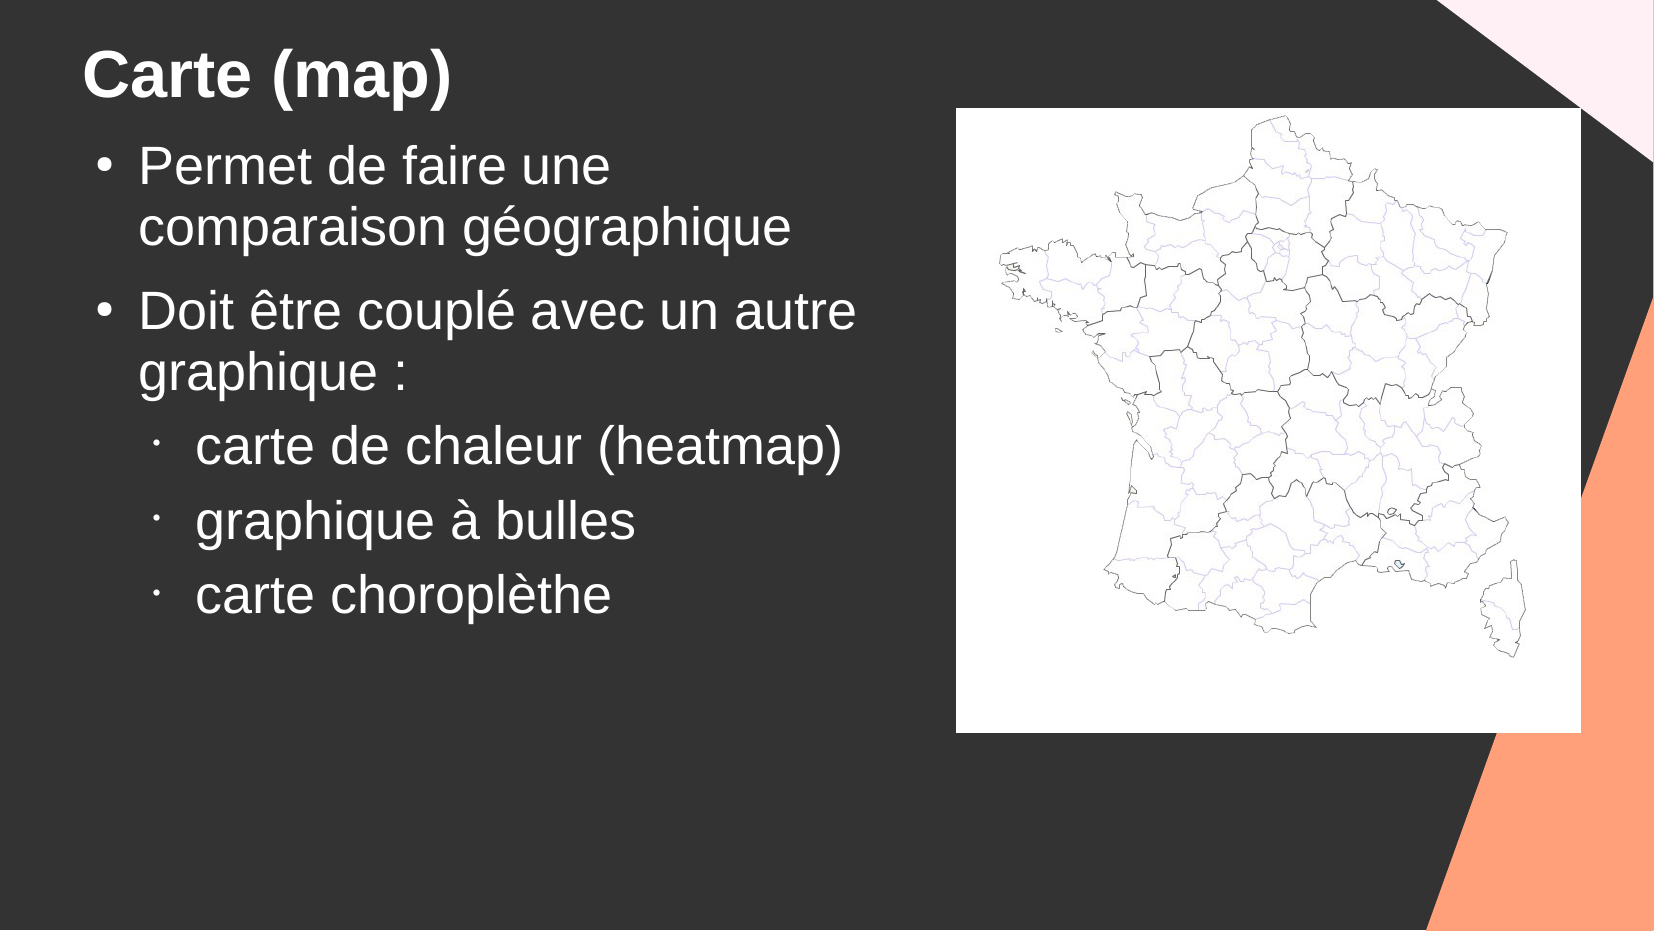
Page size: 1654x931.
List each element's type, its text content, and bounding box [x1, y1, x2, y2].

title Carte (map) [82, 37, 1571, 115]
text_box [1436, 0, 1654, 163]
text_box [1425, 294, 1654, 931]
list Permet de faire une comparaison géographique Doit être couplé avec un autre graphique : carte de chaleur (heatmap) graphique à bulles carte choroplèthe [80, 135, 863, 674]
picture [956, 108, 1581, 733]
